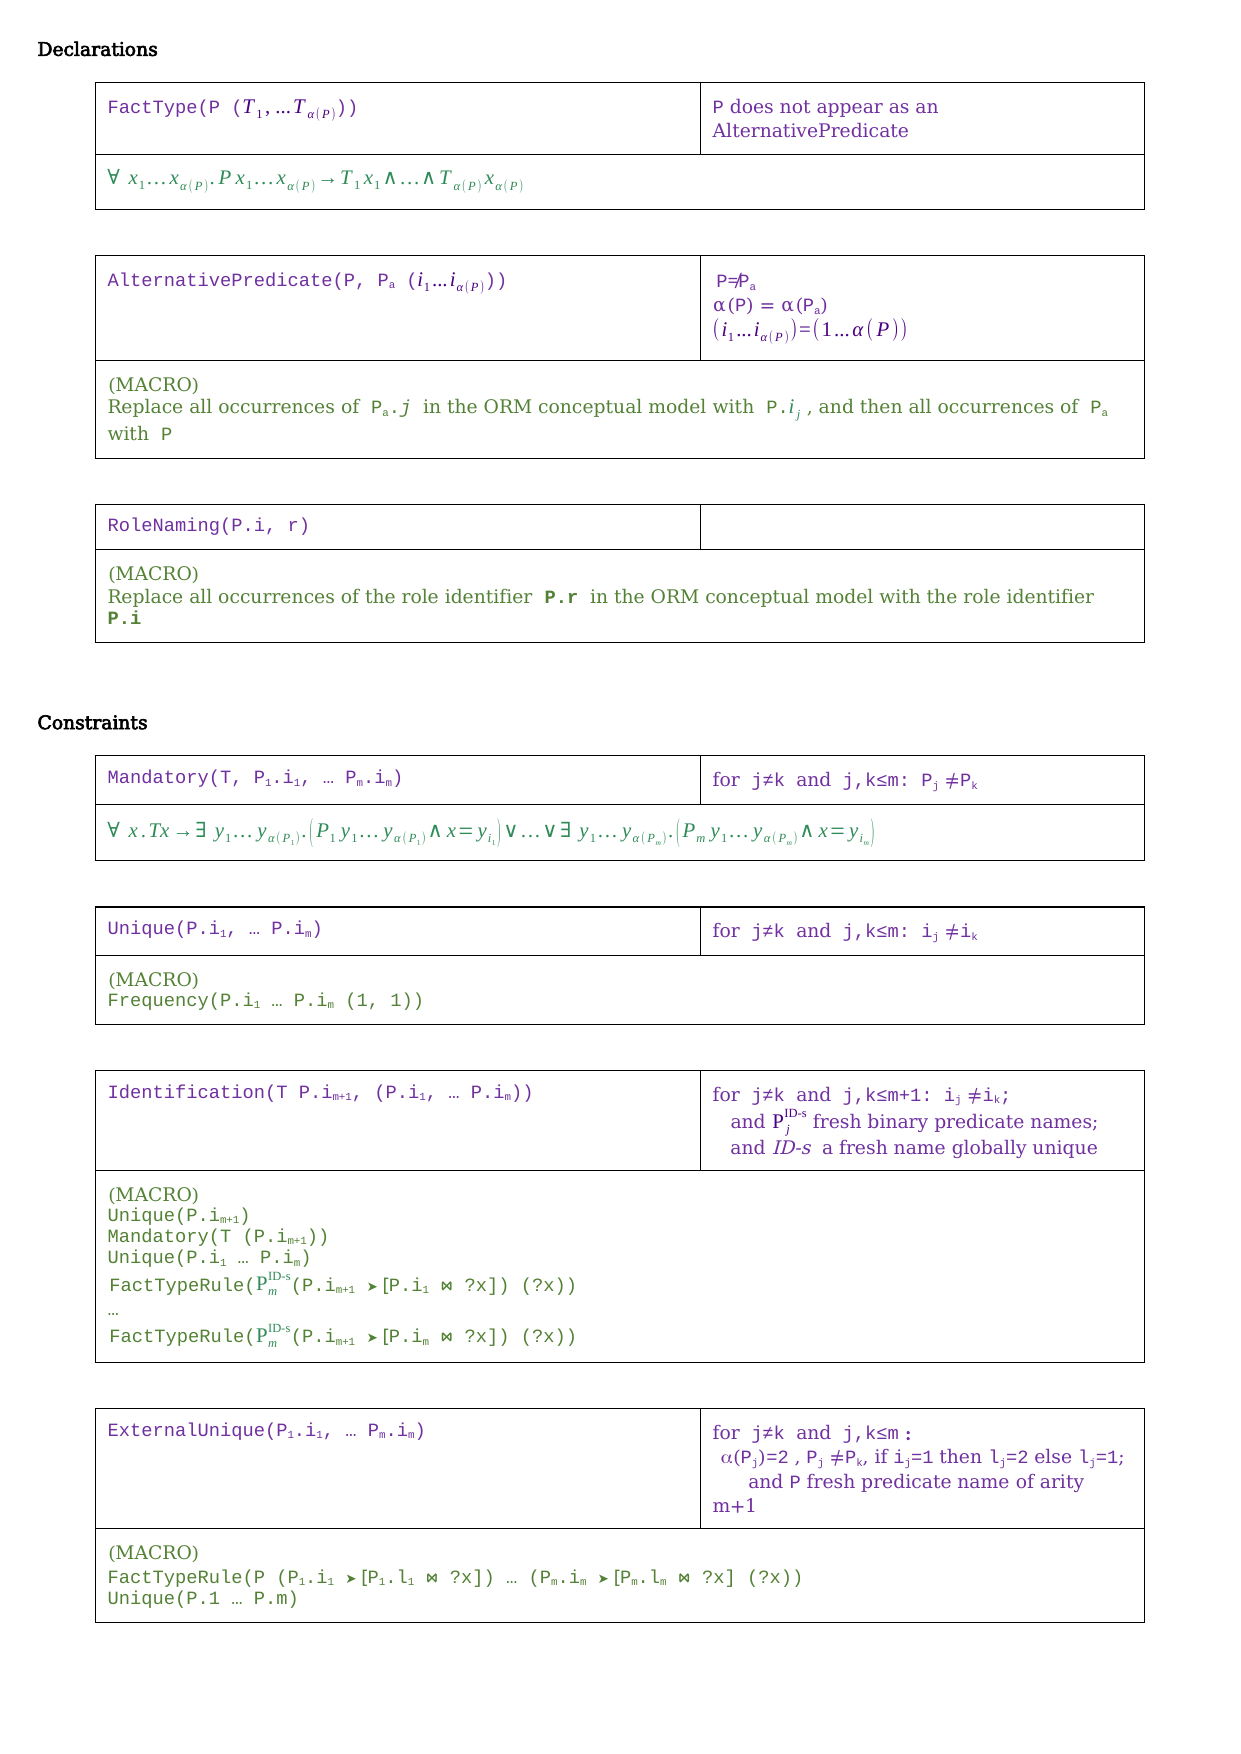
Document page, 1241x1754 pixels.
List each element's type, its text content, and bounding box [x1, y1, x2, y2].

table_header Unique(P.i1, … P.im) [96, 908, 700, 955]
table_header for j≠k and j,k≤m : (Pj)=2 , Pj ≠Pk, if ij=1 then lj=2 else lj=1; and P fresh predicate name of arity m+1 [701, 1409, 1144, 1528]
table_cell (MACRO) Replace all occurrences of the role identifier P.r in the ORM conceptual model with the role identifier P.i [96, 550, 1144, 642]
table_header FactType(P ()) [96, 83, 700, 153]
table_cell [96, 155, 1144, 209]
subtitle Declarations [37, 37, 1202, 60]
table_header for j≠k and j,k≤m: Pj ≠Pk [701, 756, 1144, 804]
table_header ExternalUnique(P1.i1, … Pm.im) [96, 1409, 700, 1528]
subtitle Constraints [37, 710, 1202, 733]
table_cell (MACRO) Replace all occurrences of Pa.j in the ORM conceptual model with P. , and then all occurrences of Pa with P [96, 361, 1144, 457]
table_header AlternativePredicate(P, Pa ()) [96, 256, 700, 360]
table_header for j≠k and j,k≤m: ij ≠ik [701, 908, 1144, 955]
table_cell [96, 805, 1144, 860]
table_cell (MACRO) FactTypeRule(P (P1.i1 ➤ [P1.l1 ⋈ ?x]) … (Pm.im ➤ [Pm.lm ⋈ ?x] (?x)) Unique(P.1 … P.m) [96, 1529, 1144, 1622]
table_header P does not appear as an AlternativePredicate [701, 83, 1144, 153]
table_header for j≠k and j,k≤m+1: ij ≠ik; and fresh binary predicate names; and ID-s a fresh name globally unique [701, 1071, 1144, 1170]
table_header P≠Pa α(P) = α(Pa) [701, 256, 1144, 360]
table_header [701, 505, 1144, 549]
table_cell (MACRO) Frequency(P.i1 … P.im (1, 1)) [96, 956, 1144, 1023]
table_cell (MACRO) Unique(P.im+1) Mandatory(T (P.im+1)) Unique(P.i1 … P.im) FactTypeRule((P.im+1 ➤ [P.i1 ⋈ ?x]) (?x)) … FactTypeRule((P.im+1 ➤ [P.im ⋈ ?x]) (?x)) [96, 1171, 1144, 1362]
table_header Identification(T P.im+1, (P.i1, … P.im)) [96, 1071, 700, 1170]
table_header RoleNaming(P.i, r) [96, 505, 700, 549]
table_header Mandatory(T, P1.i1, … Pm.im) [96, 756, 700, 804]
